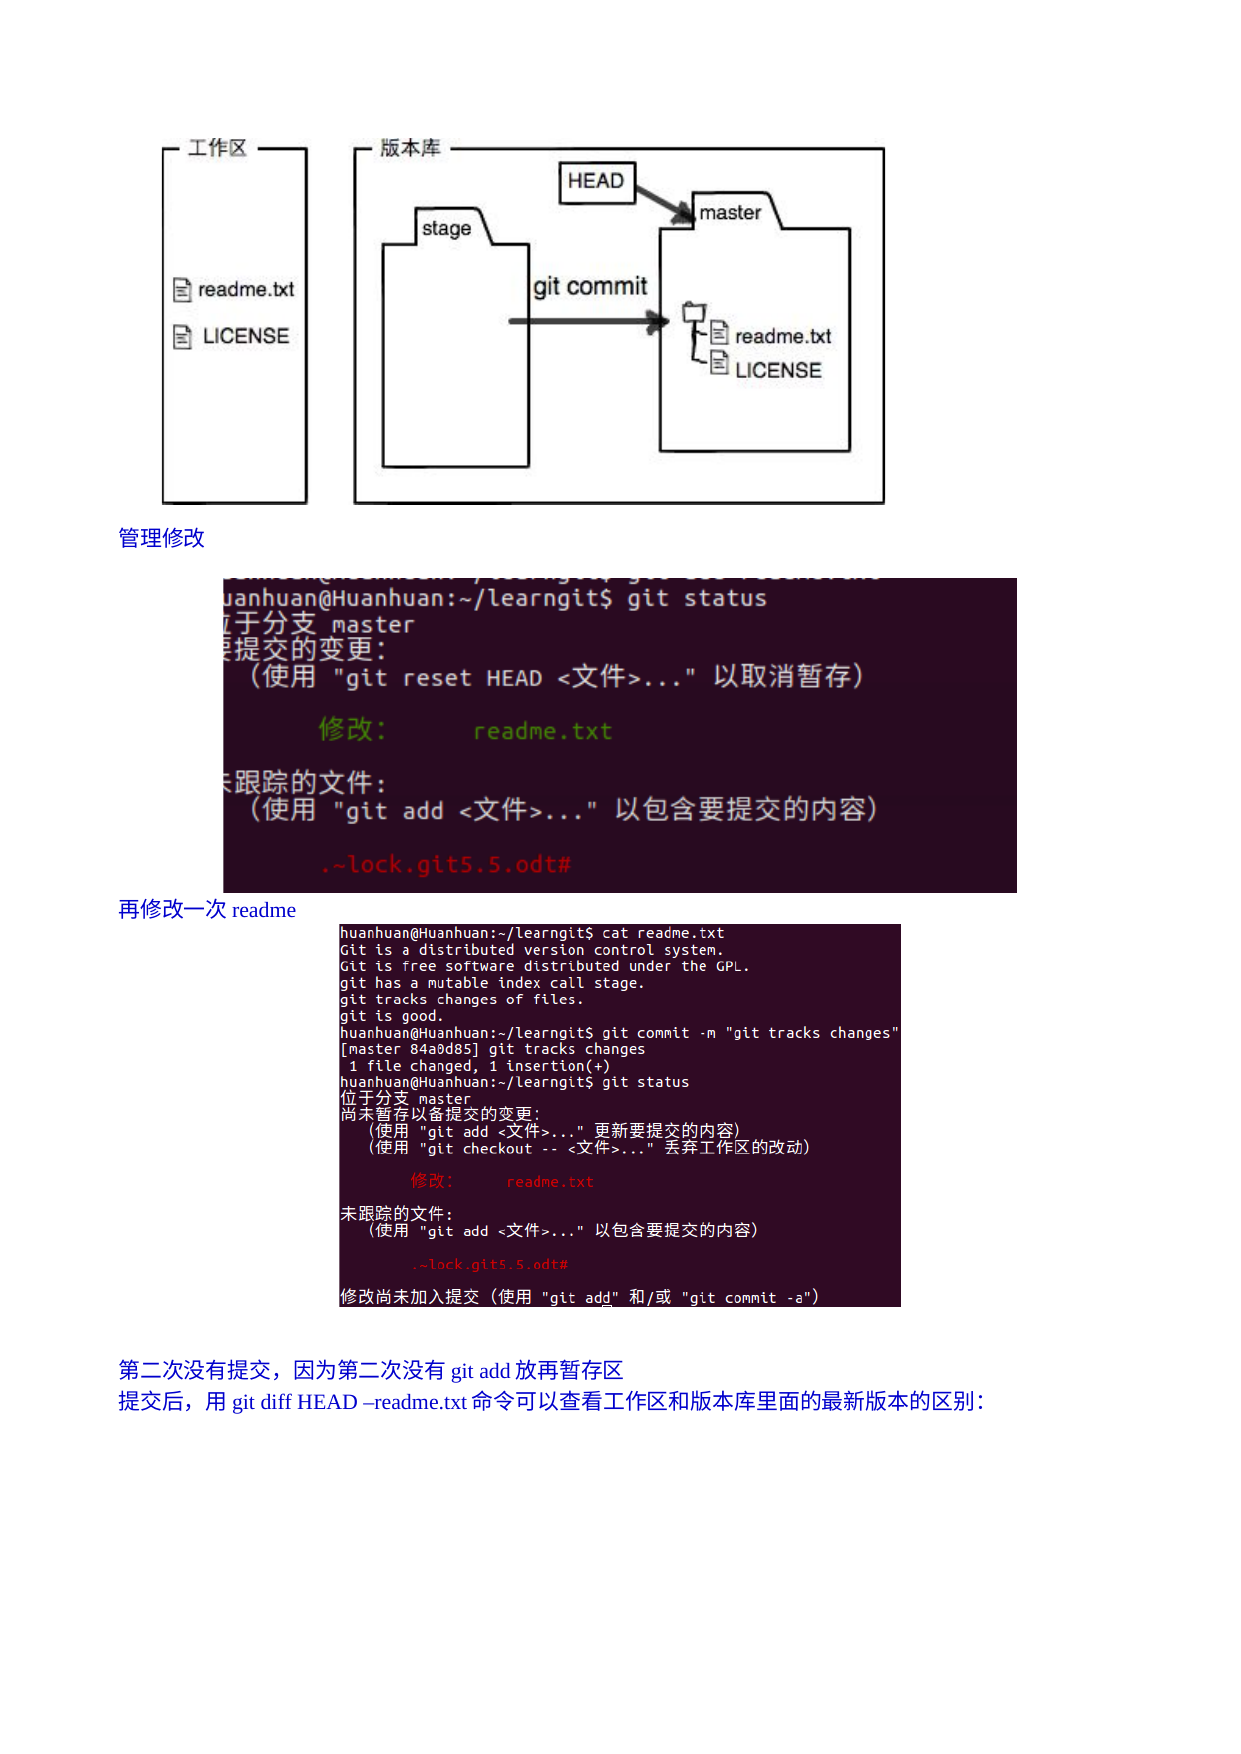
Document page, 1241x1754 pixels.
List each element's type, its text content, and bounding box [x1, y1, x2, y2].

picture [161, 138, 886, 505]
text 管理修改 [118, 521, 1122, 553]
text 再修改一次readme [118, 893, 1122, 924]
picture [339, 924, 901, 1307]
text 提交后，用git diff HEAD –readme.txt命令可以查看工作区和版本库里面的最新版本的区别： [118, 1384, 1122, 1416]
picture [223, 578, 1017, 893]
text 第二次没有提交，因为第二次没有git add放再暂存区 [118, 1353, 1122, 1384]
